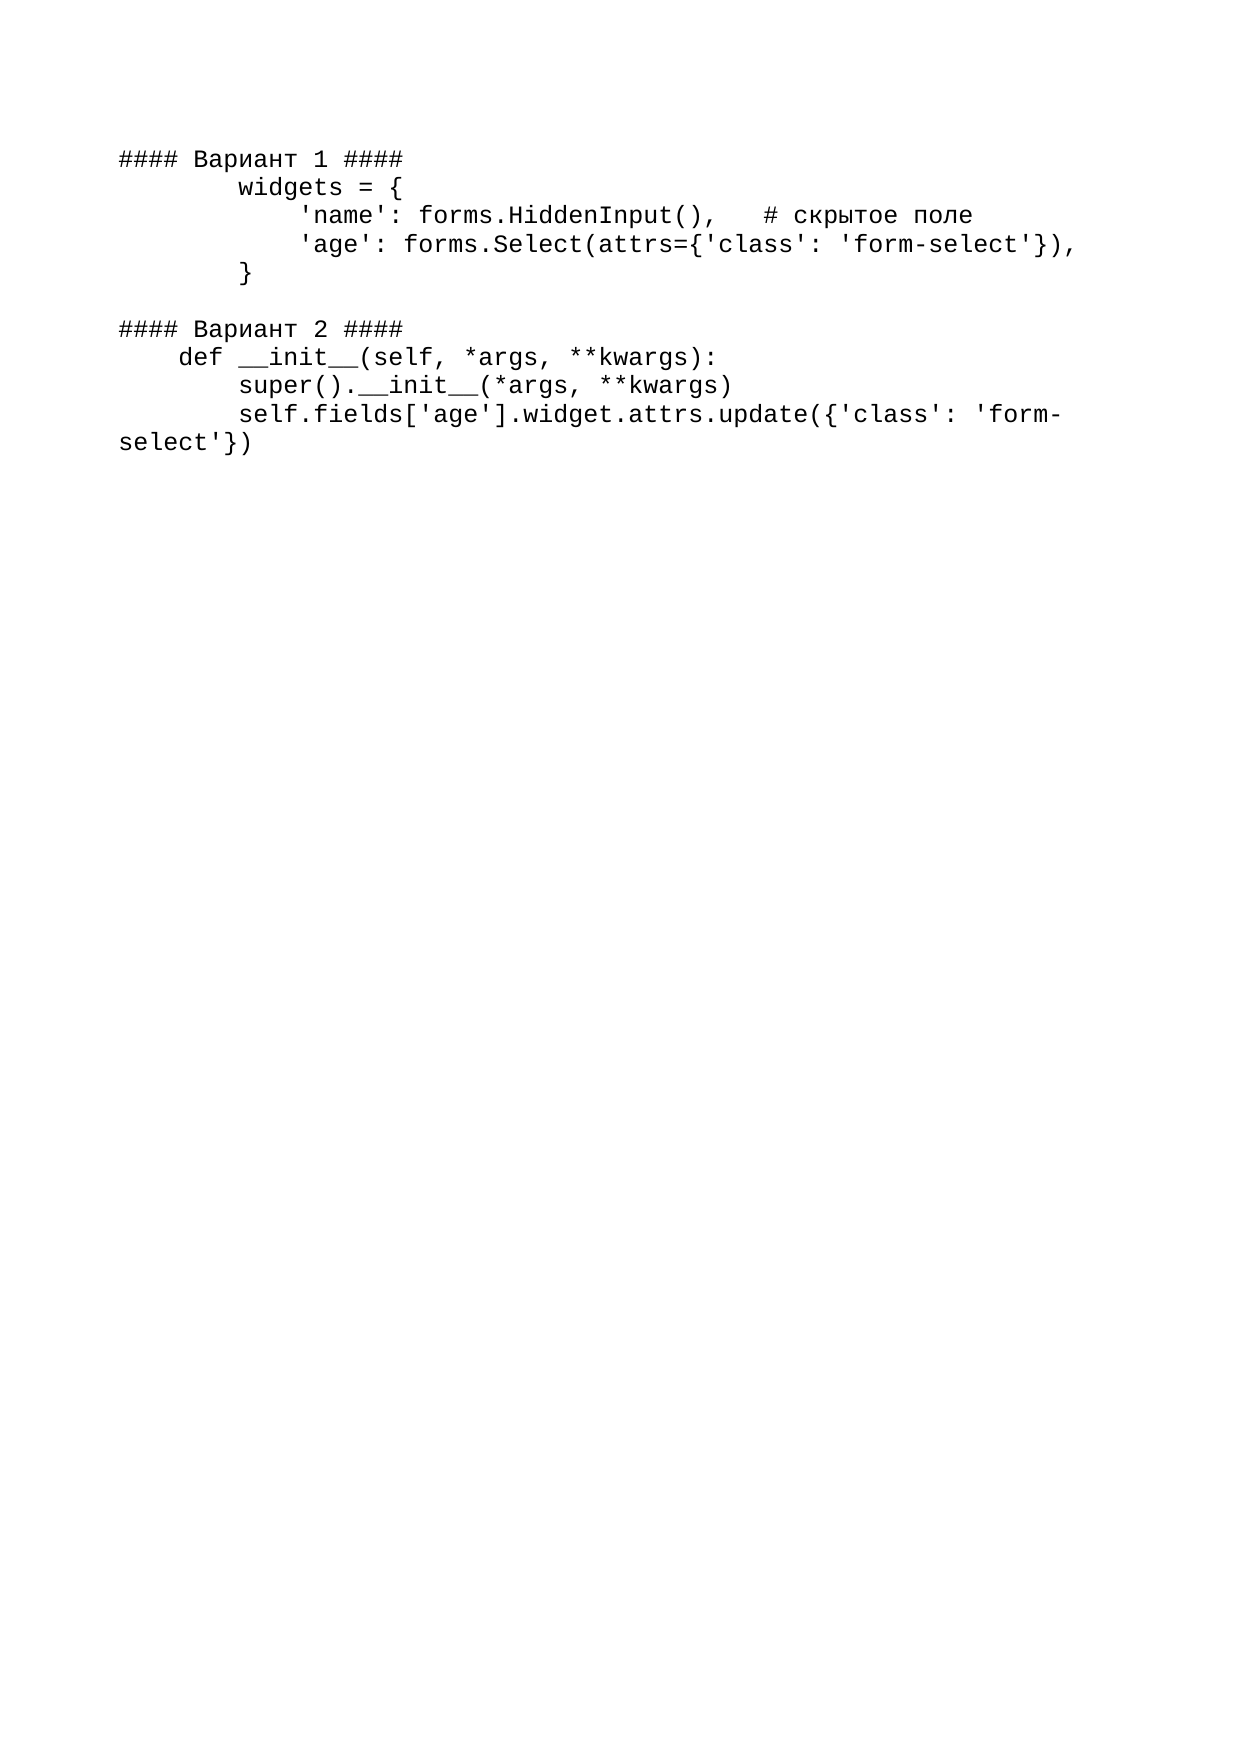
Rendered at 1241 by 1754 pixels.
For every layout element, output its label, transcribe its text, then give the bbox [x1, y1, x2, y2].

text } [118, 260, 1122, 288]
text super().__init__(*args, **kwargs) [118, 373, 1122, 401]
text 'age': forms.Select(attrs={'class': 'form-select'}), [118, 231, 1122, 260]
text 'name': forms.HiddenInput(), # скрытое поле [118, 203, 1122, 231]
text widgets = { [118, 175, 1122, 203]
text def __init__(self, *args, **kwargs): [118, 345, 1122, 373]
text #### Вариант 1 #### [118, 146, 1122, 175]
text self.fields['age'].widget.attrs.update({'class': 'form- select'}) [118, 401, 1122, 458]
text #### Вариант 2 #### [118, 316, 1122, 345]
